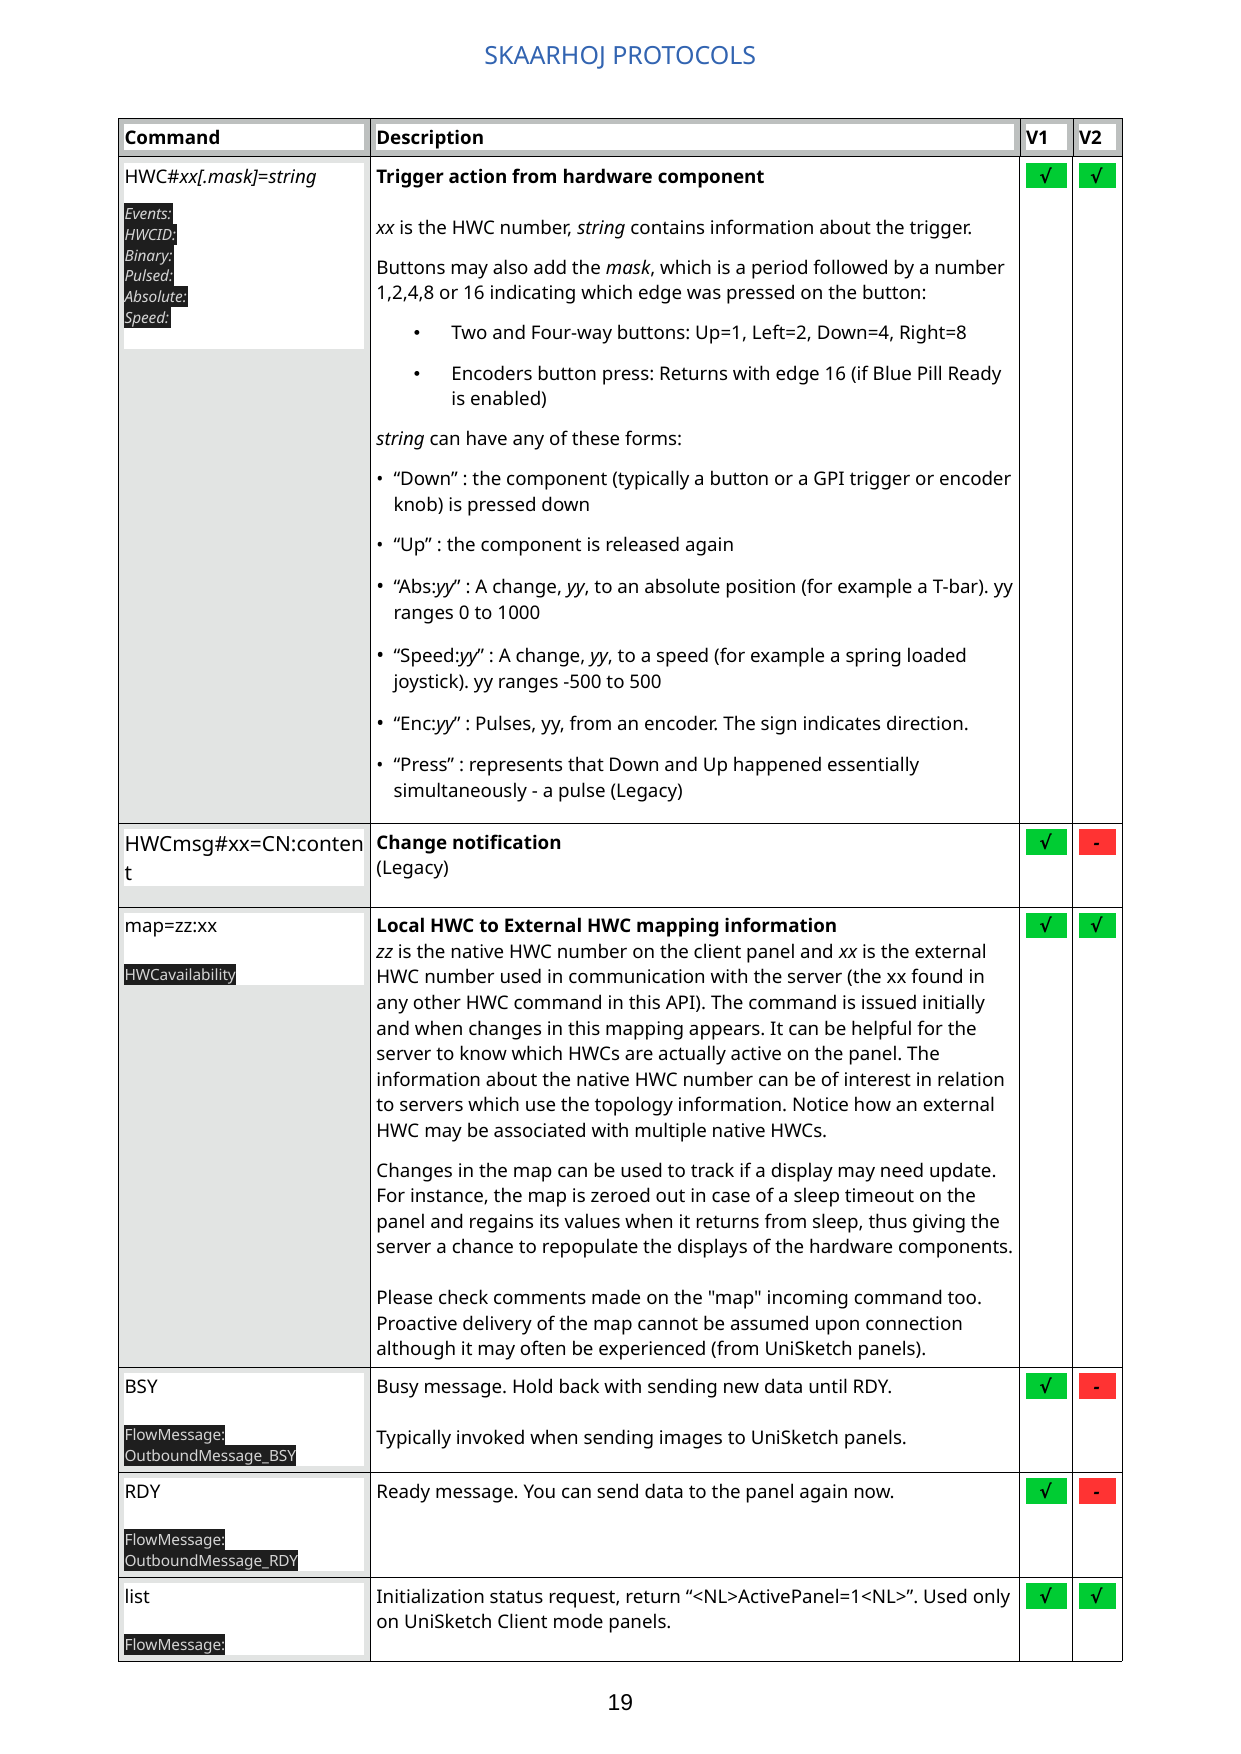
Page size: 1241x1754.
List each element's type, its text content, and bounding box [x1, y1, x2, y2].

table_header Description [371, 119, 1020, 156]
table_header Command [119, 119, 370, 156]
table_cell RDY FlowMessage: OutboundMessage_RDY [119, 1473, 370, 1577]
table_cell Initialization status request, return “<NL>ActivePanel=1<NL>”. Used only on UniSketch Client mode panels. [371, 1578, 1019, 1661]
table_cell √ [1020, 157, 1072, 823]
table_cell √ [1020, 1473, 1072, 1577]
table_cell √ [1020, 824, 1072, 907]
table_cell map=zz:xx HWCavailability [119, 908, 370, 1367]
table_header V1 [1021, 119, 1073, 156]
table_cell Change notification (Legacy) [371, 824, 1019, 907]
table_cell HWC#xx[.mask]=string Events: HWCID: Binary: Pulsed: Absolute: Speed: [119, 157, 370, 823]
table_cell Trigger action from hardware component xx is the HWC number, string contains information about the trigger. Buttons may also add the mask, which is a period followed by a number 1,2,4,8 or 16 indicating which edge was pressed on the button: Two and Four-way buttons: Up=1, Left=2, Down=4, Right=8 Encoders button press: Returns with edge 16 (if Blue Pill Ready is enabled) string can have any of these forms: “Down” : the component (typically a button or a GPI trigger or encoder knob) is pressed down “Up” : the component is released again “Abs:yy” : A change, yy, to an absolute position (for example a T-bar). yy ranges 0 to 1000 “Speed:yy” : A change, yy, to a speed (for example a spring loaded joystick). yy ranges -500 to 500 “Enc:yy” : Pulses, yy, from an encoder. The sign indicates direction. “Press” : represents that Down and Up happened essentially simultaneously - a pulse (Legacy) [371, 157, 1019, 823]
table_cell Busy message. Hold back with sending new data until RDY. Typically invoked when sending images to UniSketch panels. [371, 1368, 1019, 1472]
table_cell Local HWC to External HWC mapping information zz is the native HWC number on the client panel and xx is the external HWC number used in communication with the server (the xx found in any other HWC command in this API). The command is issued initially and when changes in this mapping appears. It can be helpful for the server to know which HWCs are actually active on the panel. The information about the native HWC number can be of interest in relation to servers which use the topology information. Notice how an external HWC may be associated with multiple native HWCs. Changes in the map can be used to track if a display may need update. For instance, the map is zeroed out in case of a sleep timeout on the panel and regains its values when it returns from sleep, thus giving the server a chance to repopulate the displays of the hardware components. Please check comments made on the "map" incoming command too. Proactive delivery of the map cannot be assumed upon connection although it may often be experienced (from UniSketch panels). [371, 908, 1019, 1367]
table_cell √ [1073, 157, 1122, 823]
table_cell BSY FlowMessage: OutboundMessage_BSY [119, 1368, 370, 1472]
table_cell √ [1020, 1368, 1072, 1472]
table_cell √ [1020, 1578, 1072, 1661]
table_cell - [1073, 1368, 1122, 1472]
table_cell list FlowMessage: [119, 1578, 370, 1661]
table_cell HWCmsg#xx=CN:content [119, 824, 370, 907]
table_cell √ [1073, 908, 1122, 1367]
table_cell - [1073, 1473, 1122, 1577]
table_cell - [1073, 824, 1122, 907]
table_cell √ [1073, 1578, 1122, 1661]
table_cell Ready message. You can send data to the panel again now. [371, 1473, 1019, 1577]
table_cell √ [1020, 908, 1072, 1367]
table_header V2 [1074, 119, 1122, 156]
